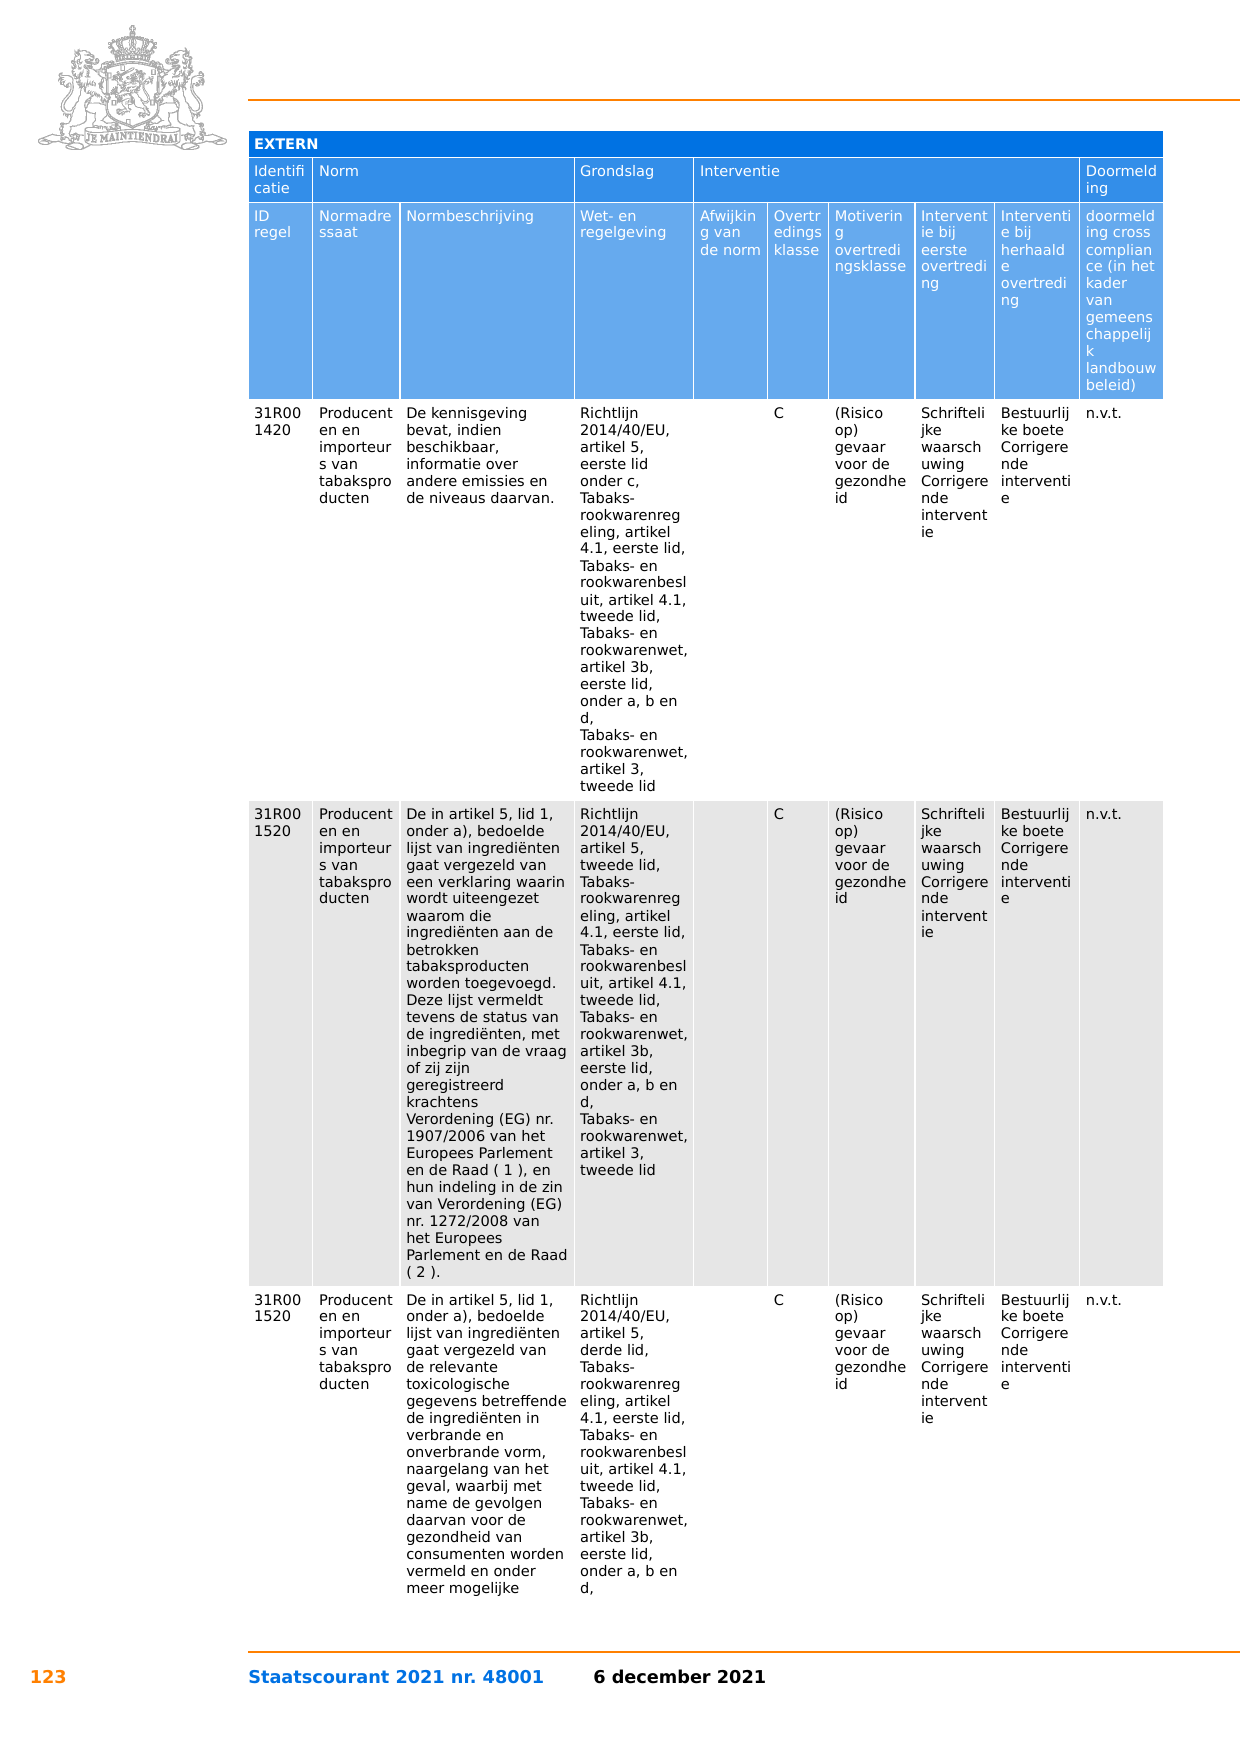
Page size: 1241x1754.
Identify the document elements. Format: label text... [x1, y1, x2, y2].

table_cell n.v.t. [1080, 1287, 1163, 1602]
table_cell Grondslag [575, 158, 693, 202]
table_cell Richtlijn 2014/40/EU, artikel 5, eerste lid onder c, Tabaks- rookwarenregeling, artikel 4.1, eerste lid, Tabaks- en rookwarenbesluit, artikel 4.1, tweede lid, Tabaks- en rookwarenwet, artikel 3b, eerste lid, onder a, b en d, Tabaks- en rookwarenwet, artikel 3, tweede lid [575, 400, 693, 800]
table_cell (Risico op) gevaar voor de gezondheid [829, 801, 914, 1286]
table_cell De kennisgeving bevat, indien beschikbaar, informatie over andere emissies en de niveaus daarvan. [401, 400, 574, 800]
table_cell 31R001420 [249, 400, 312, 800]
table_cell Schriftelijke waarschuwing Corrigerende interventie [916, 400, 994, 800]
table_cell [694, 801, 767, 1286]
table_cell Richtlijn 2014/40/EU, artikel 5, tweede lid, Tabaks- rookwarenregeling, artikel 4.1, eerste lid, Tabaks- en rookwarenbesluit, artikel 4.1, tweede lid, Tabaks- en rookwarenwet, artikel 3b, eerste lid, onder a, b en d, Tabaks- en rookwarenwet, artikel 3, tweede lid [575, 801, 693, 1286]
table_cell C [768, 801, 828, 1286]
table_header EXTERN [249, 131, 1163, 157]
table_cell 31R001520 [249, 1287, 312, 1602]
table_cell Bestuurlijke boete Corrigerende interventie [995, 801, 1079, 1286]
table_cell Normadressaat [313, 203, 399, 399]
table_cell Schriftelijke waarschuwing Corrigerende interventie [916, 1287, 994, 1602]
table_cell n.v.t. [1080, 801, 1163, 1286]
table_cell Bestuurlijke boete Corrigerende interventie [995, 1287, 1079, 1602]
table_cell ID regel [249, 203, 312, 399]
table_cell Interventie bij herhaalde overtreding [995, 203, 1079, 399]
table_cell doormelding cross compliance (in het kader van gemeenschappelijk landbouwbeleid) [1080, 203, 1163, 399]
table_cell (Risico op) gevaar voor de gezondheid [829, 1287, 914, 1602]
table_cell Wet- en regelgeving [575, 203, 693, 399]
table_cell Interventie bij eerste overtreding [916, 203, 994, 399]
picture [38, 25, 227, 150]
table_cell Norm [313, 158, 574, 202]
table_cell Afwijking van de norm [694, 203, 767, 399]
table_cell De in artikel 5, lid 1, onder a), bedoelde lijst van ingrediënten gaat vergezeld van een verklaring waarin wordt uiteengezet waarom die ingrediënten aan de betrokken tabaksproducten worden toegevoegd. Deze lijst vermeldt tevens de status van de ingrediënten, met inbegrip van de vraag of zij zijn geregistreerd krachtens Verordening (EG) nr. 1907/2006 van het Europees Parlement en de Raad ( 1 ), en hun indeling in de zin van Verordening (EG) nr. 1272/2008 van het Europees Parlement en de Raad ( 2 ). [401, 801, 574, 1286]
table_cell Doormelding [1080, 158, 1163, 202]
table_cell Interventie [694, 158, 1079, 202]
table_cell 31R001520 [249, 801, 312, 1286]
table_cell C [768, 1287, 828, 1602]
table_cell Schriftelijke waarschuwing Corrigerende interventie [916, 801, 994, 1286]
table_cell Producenten en importeurs van tabaksproducten [313, 400, 399, 800]
table_cell C [768, 400, 828, 800]
table_cell [694, 400, 767, 800]
table_cell De in artikel 5, lid 1, onder a), bedoelde lijst van ingrediënten gaat vergezeld van de relevante toxicologische gegevens betreffende de ingrediënten in verbrande en onverbrande vorm, naargelang van het geval, waarbij met name de gevolgen daarvan voor de gezondheid van consumenten worden vermeld en onder meer mogelijke [401, 1287, 574, 1602]
table_cell n.v.t. [1080, 400, 1163, 800]
table_cell Identificatie [249, 158, 312, 202]
table_cell Producenten en importeurs van tabaksproducten [313, 1287, 399, 1602]
table_cell (Risico op) gevaar voor de gezondheid [829, 400, 914, 800]
table_cell Normbeschrijving [401, 203, 574, 399]
table_cell Bestuurlijke boete Corrigerende interventie [995, 400, 1079, 800]
table_cell Overtredingsklasse [768, 203, 828, 399]
table_cell Motivering overtredingsklasse [829, 203, 914, 399]
table_cell [694, 1287, 767, 1602]
table_cell Richtlijn 2014/40/EU, artikel 5, derde lid, Tabaks- rookwarenregeling, artikel 4.1, eerste lid, Tabaks- en rookwarenbesluit, artikel 4.1, tweede lid, Tabaks- en rookwarenwet, artikel 3b, eerste lid, onder a, b en d, [575, 1287, 693, 1602]
table_cell Producenten en importeurs van tabaksproducten [313, 801, 399, 1286]
